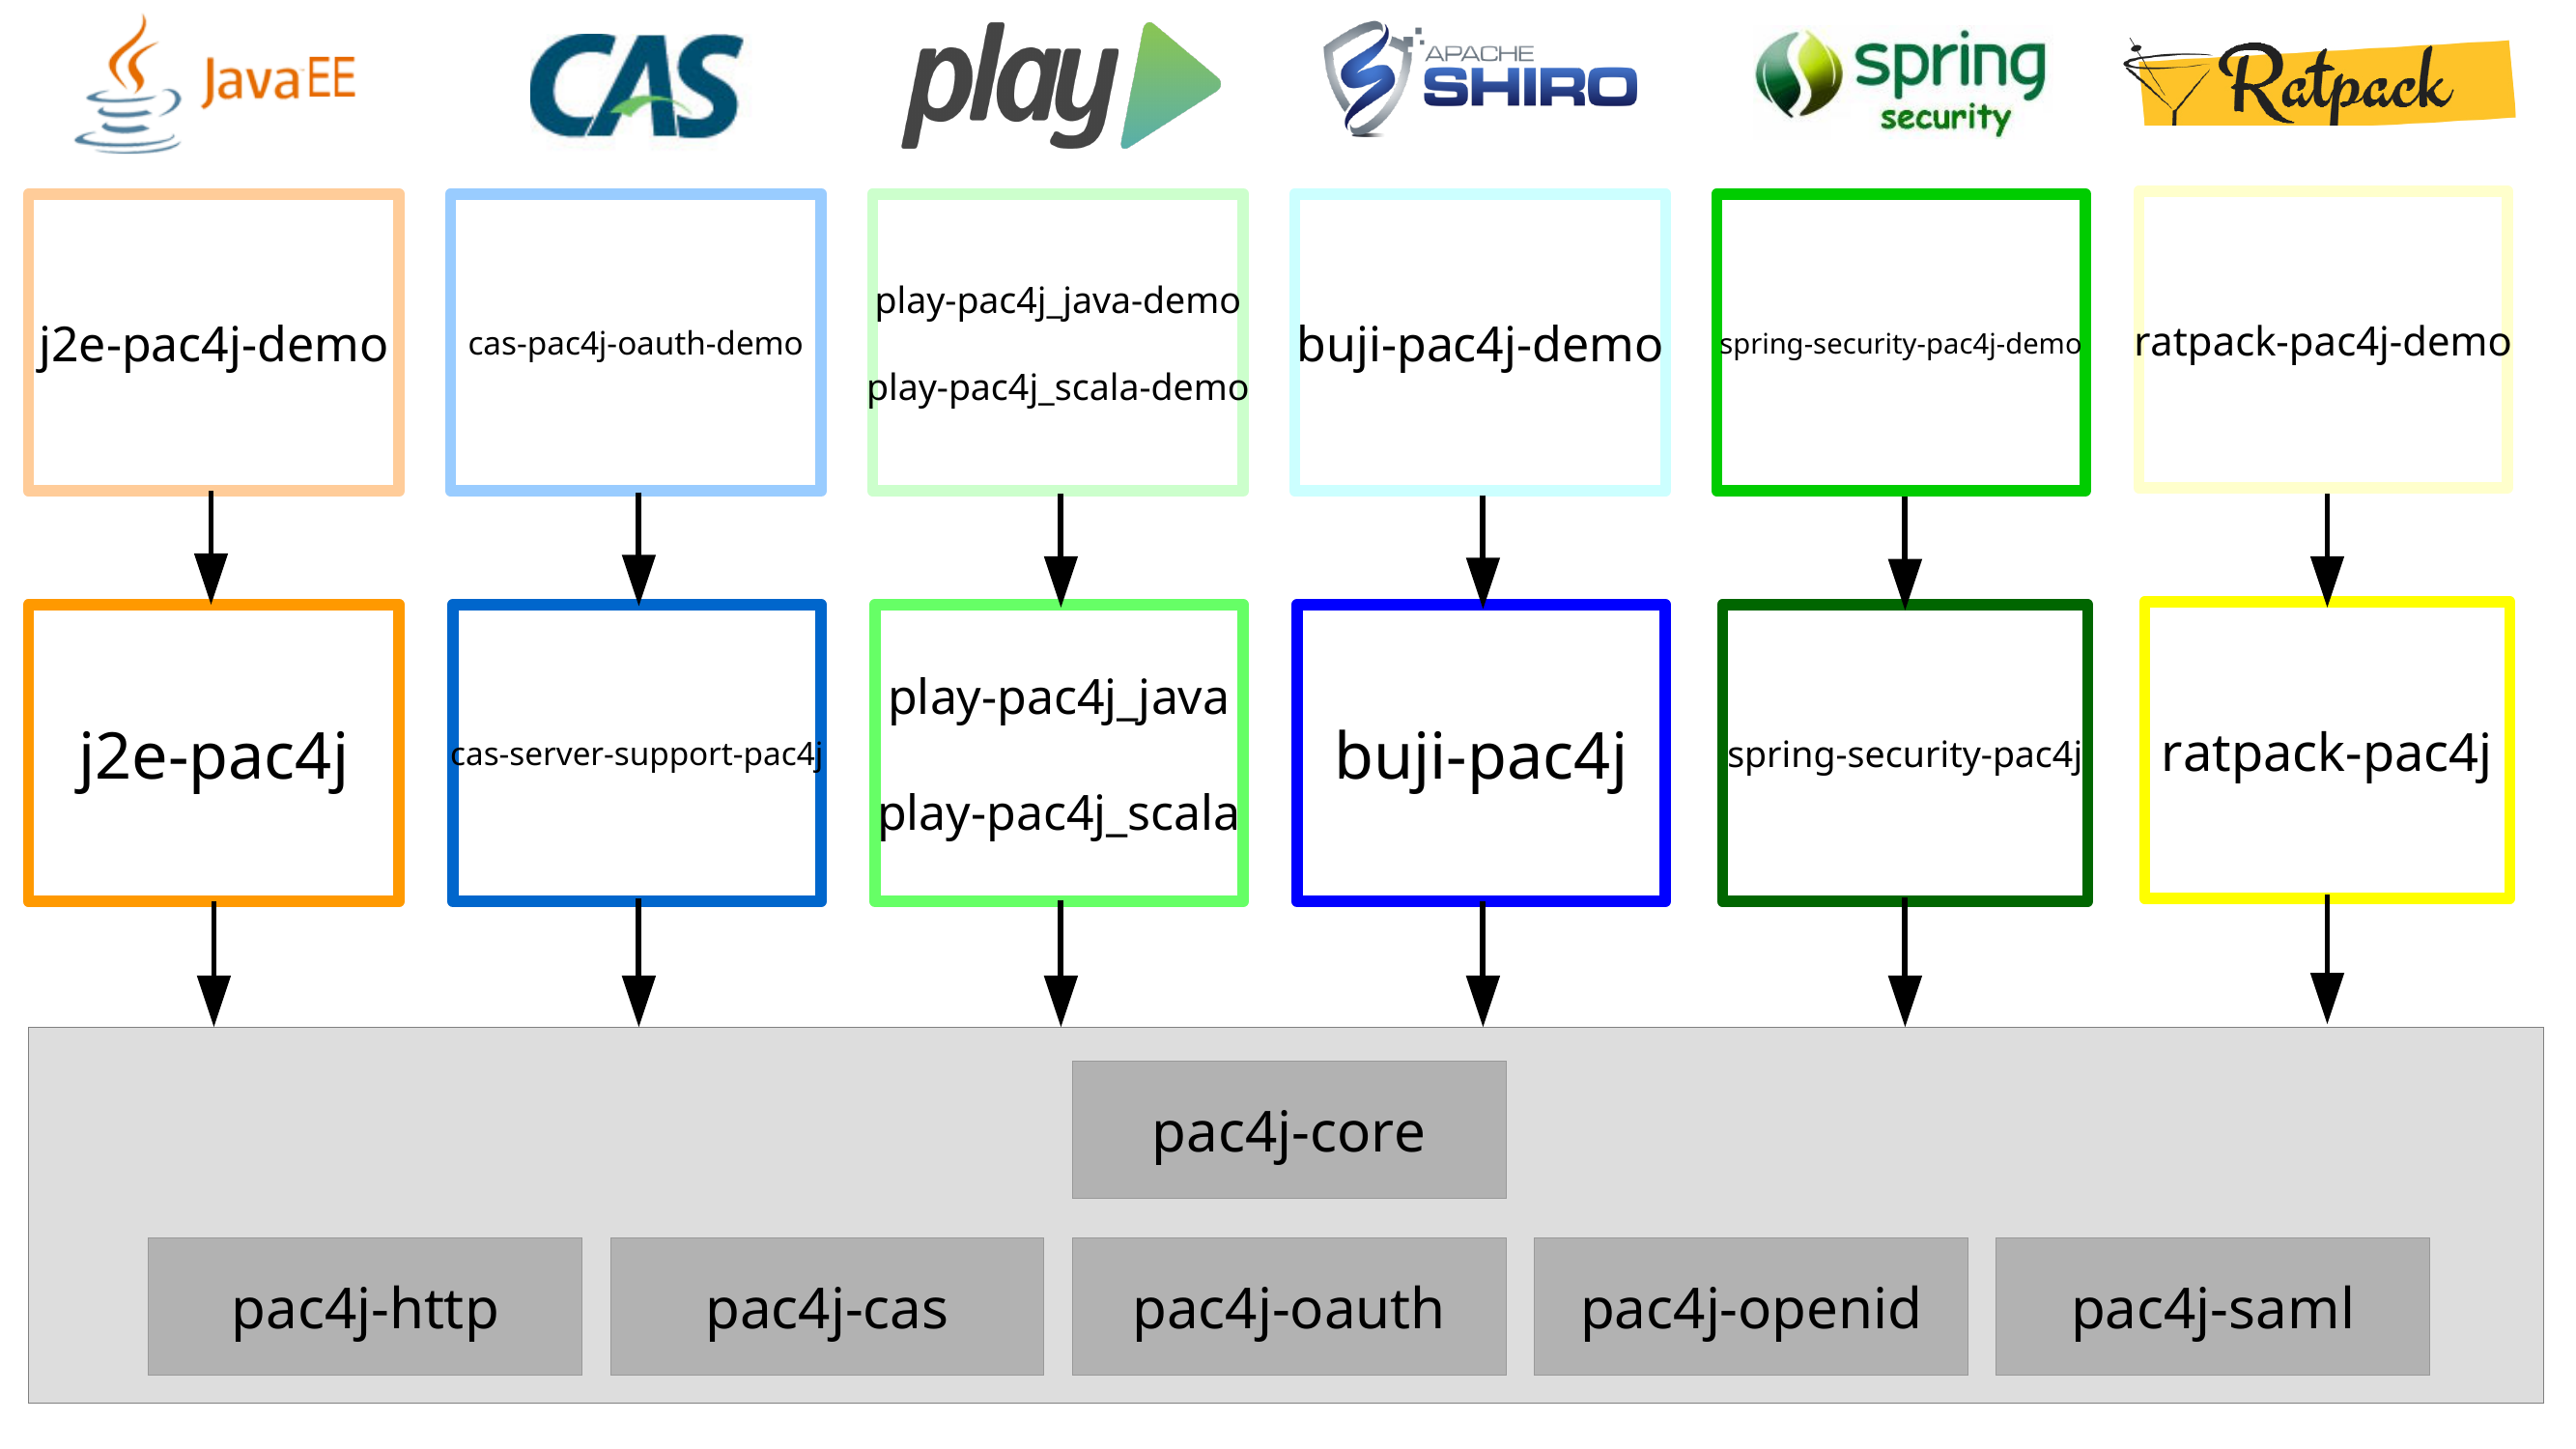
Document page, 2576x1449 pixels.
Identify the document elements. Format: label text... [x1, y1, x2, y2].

text_box j2e-pac4j [28, 604, 400, 902]
text_box ratpack-pac4j [2144, 602, 2510, 899]
text_box [28, 1027, 2544, 1404]
text_box spring-security-pac4j-demo [1716, 193, 2086, 491]
text_box buji-pac4j [1296, 604, 1666, 902]
text_box cas-server-support-pac4j [452, 604, 822, 902]
text_box buji-pac4j-demo [1294, 193, 1666, 491]
picture [530, 34, 582, 84]
text_box play-pac4j_java-demo play-pac4j_scala-demo [872, 193, 1244, 491]
picture [68, 11, 365, 160]
text_box pac4j-openid [1534, 1237, 1968, 1376]
text_box pac4j-oauth [1072, 1237, 1507, 1376]
picture [2120, 34, 2516, 126]
picture [530, 34, 795, 172]
text_box pac4j-core [1072, 1061, 1507, 1199]
text_box pac4j-cas [610, 1237, 1044, 1376]
picture [901, 22, 1221, 149]
picture [1752, 25, 2053, 143]
text_box pac4j-saml [1996, 1237, 2430, 1376]
text_box pac4j-http [148, 1237, 582, 1376]
text_box j2e-pac4j-demo [28, 194, 400, 492]
text_box cas-pac4j-oauth-demo [450, 193, 822, 491]
text_box spring-security-pac4j [1722, 604, 2088, 902]
picture [1323, 20, 1637, 137]
text_box play-pac4j_java play-pac4j_scala [874, 604, 1244, 902]
text_box ratpack-pac4j-demo [2138, 190, 2508, 488]
